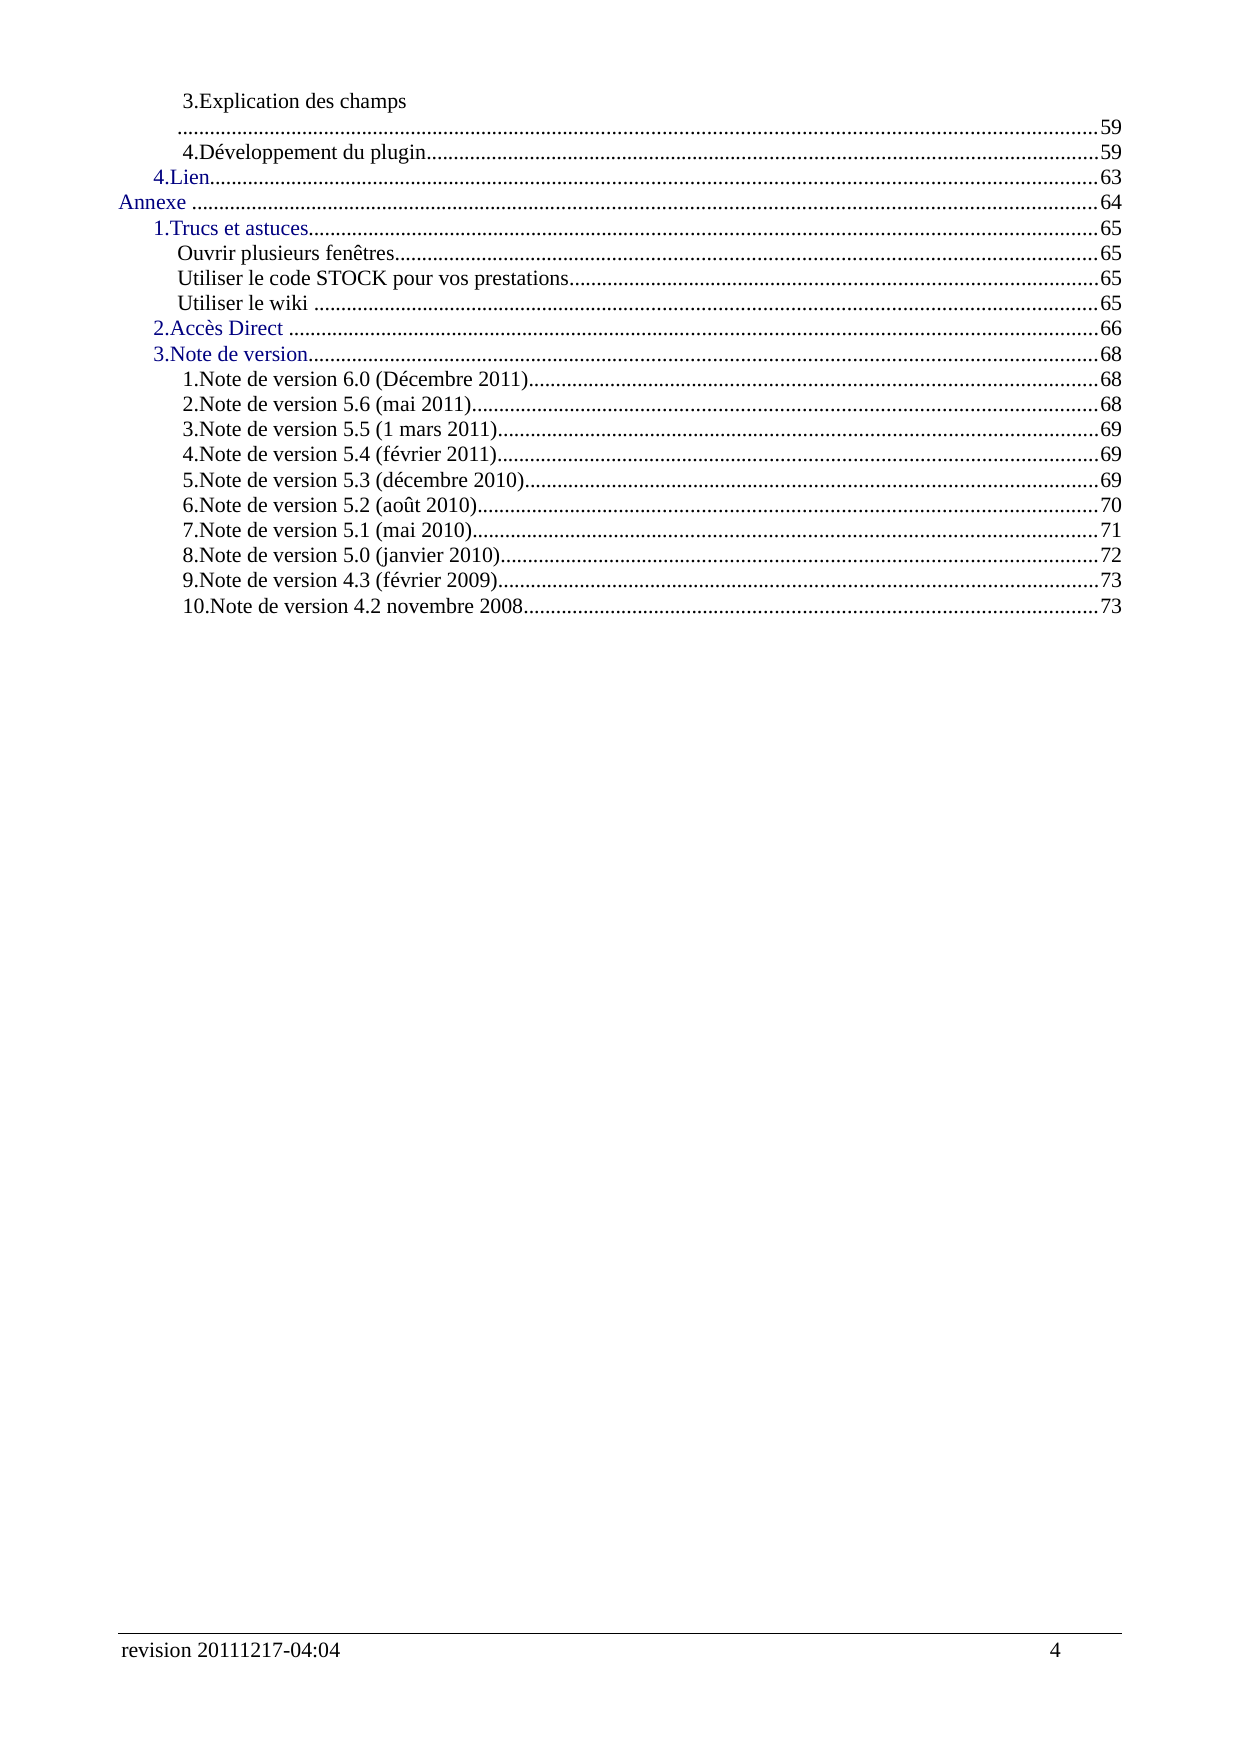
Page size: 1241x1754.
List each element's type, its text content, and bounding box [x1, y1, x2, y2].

text 4.Lien 63 [148, 164, 1122, 189]
text 4.Développement du plugin 59 [177, 139, 1122, 164]
text Ouvrir plusieurs fenêtres 65 [177, 240, 1122, 265]
text 8.Note de version 5.0 (janvier 2010) 72 [177, 542, 1122, 567]
text Utiliser le code STOCK pour vos prestations 65 [177, 265, 1122, 290]
text 6.Note de version 5.2 (août 2010) 70 [177, 492, 1122, 517]
text 5.Note de version 5.3 (décembre 2010) 69 [177, 467, 1122, 492]
text Annexe 64 [118, 189, 1122, 214]
text 1.Note de version 6.0 (Décembre 2011) 68 [177, 366, 1122, 391]
text 3.Note de version 5.5 (1 mars 2011) 69 [177, 416, 1122, 441]
text 2.Note de version 5.6 (mai 2011) 68 [177, 391, 1122, 416]
text 4.Note de version 5.4 (février 2011) 69 [177, 441, 1122, 467]
text Utiliser le wiki 65 [177, 290, 1122, 315]
text 2.Accès Direct 66 [148, 315, 1122, 341]
text 3.Note de version 68 [148, 341, 1122, 366]
text 3.Explication des champs 59 [177, 88, 1122, 139]
text 10.Note de version 4.2 novembre 2008 73 [177, 593, 1122, 618]
text 1.Trucs et astuces 65 [148, 214, 1122, 240]
text 7.Note de version 5.1 (mai 2010) 71 [177, 517, 1122, 542]
text 9.Note de version 4.3 (février 2009) 73 [177, 567, 1122, 593]
